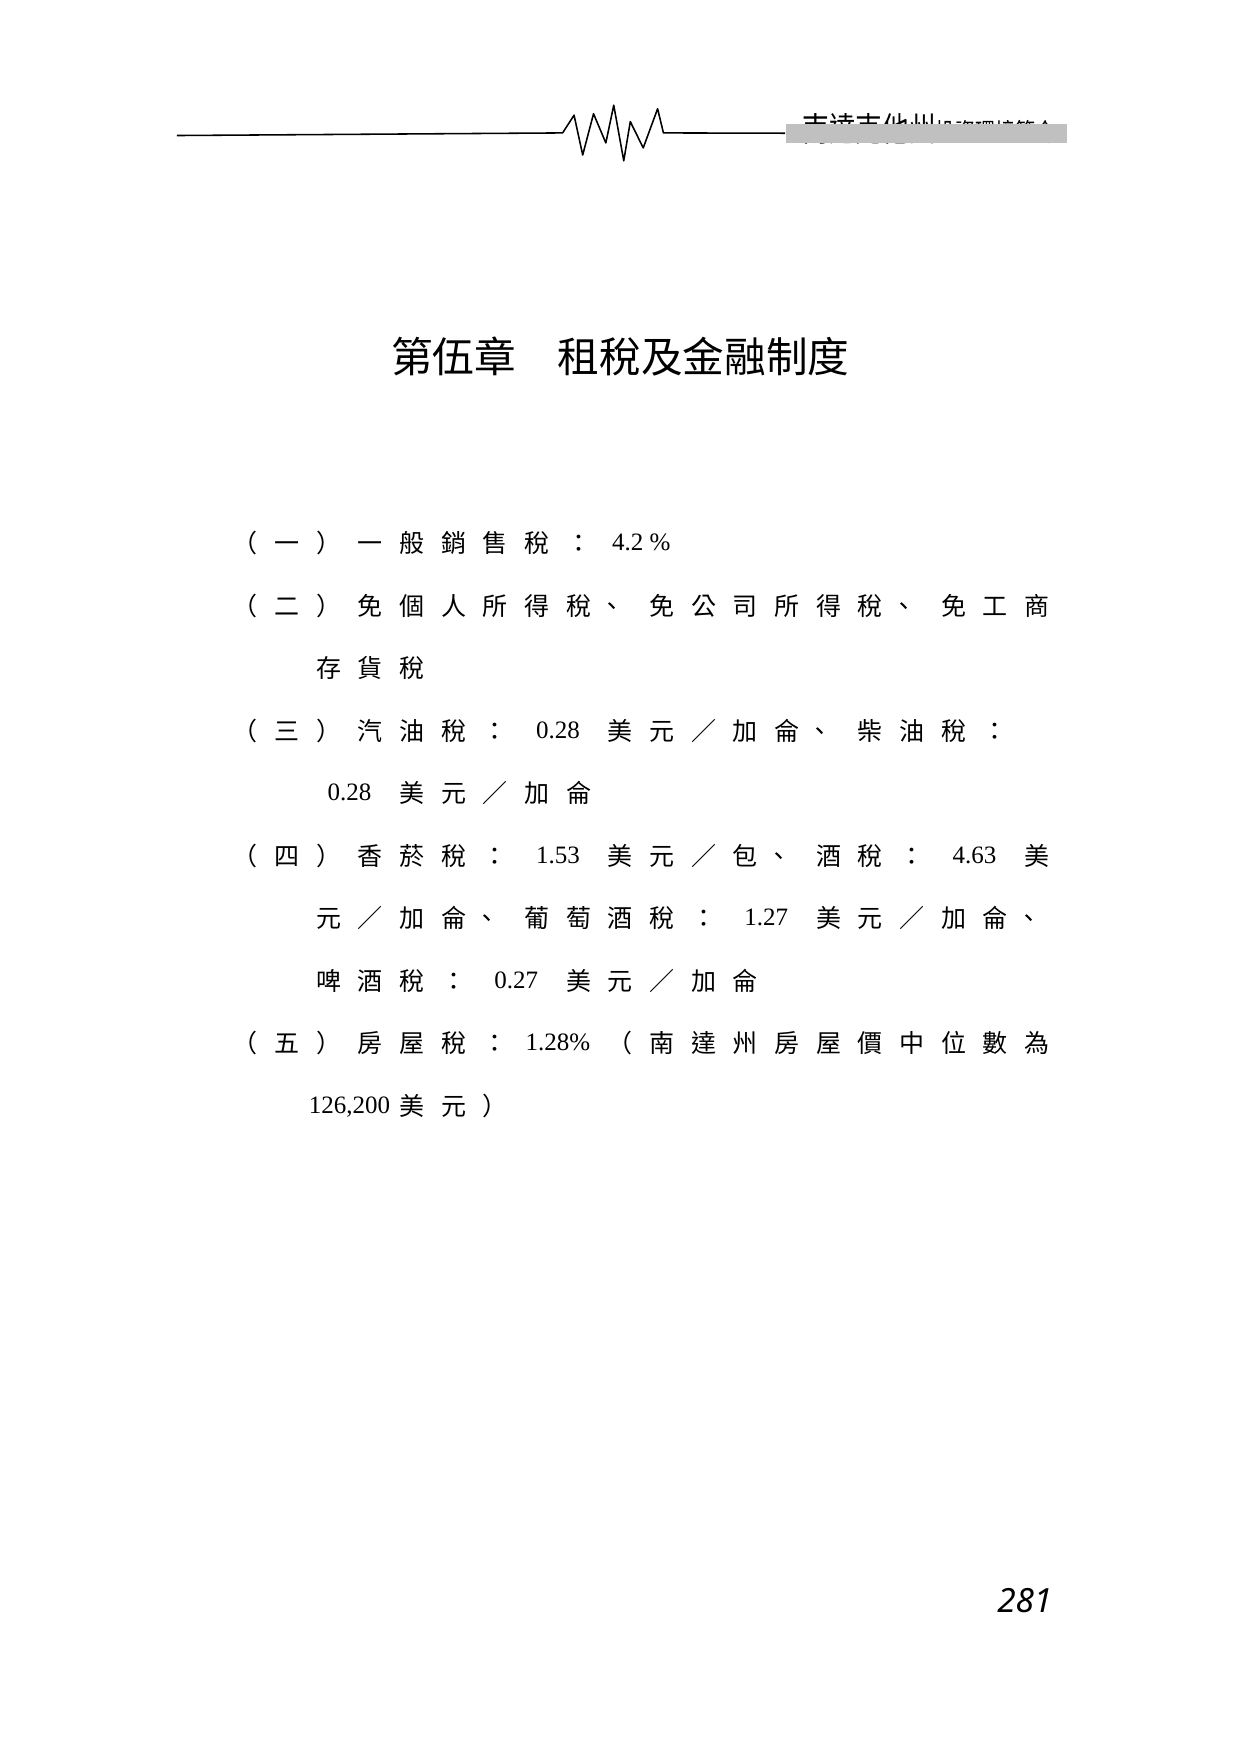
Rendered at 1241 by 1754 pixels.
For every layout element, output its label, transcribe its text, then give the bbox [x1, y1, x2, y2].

text （一）一般銷售稅：4.2 % [207, 500, 1058, 563]
text （五）房屋稅：1.28%（南達州房屋價中位數為126,200美元） [207, 1000, 1058, 1125]
text （三）汽油稅：0.28美元／加侖、柴油稅：0.28美元／加侖 [207, 688, 1058, 813]
text （二）免個人所得稅、免公司所得稅、免工商存貨稅 [207, 563, 1058, 688]
text （四）香菸稅：1.53美元／包、酒稅：4.63美元／加侖、葡萄酒稅：1.27美元／加侖、啤酒稅：0.27美元／加侖 [207, 813, 1058, 1000]
text 第伍章 租稅及金融制度 [183, 313, 1058, 375]
